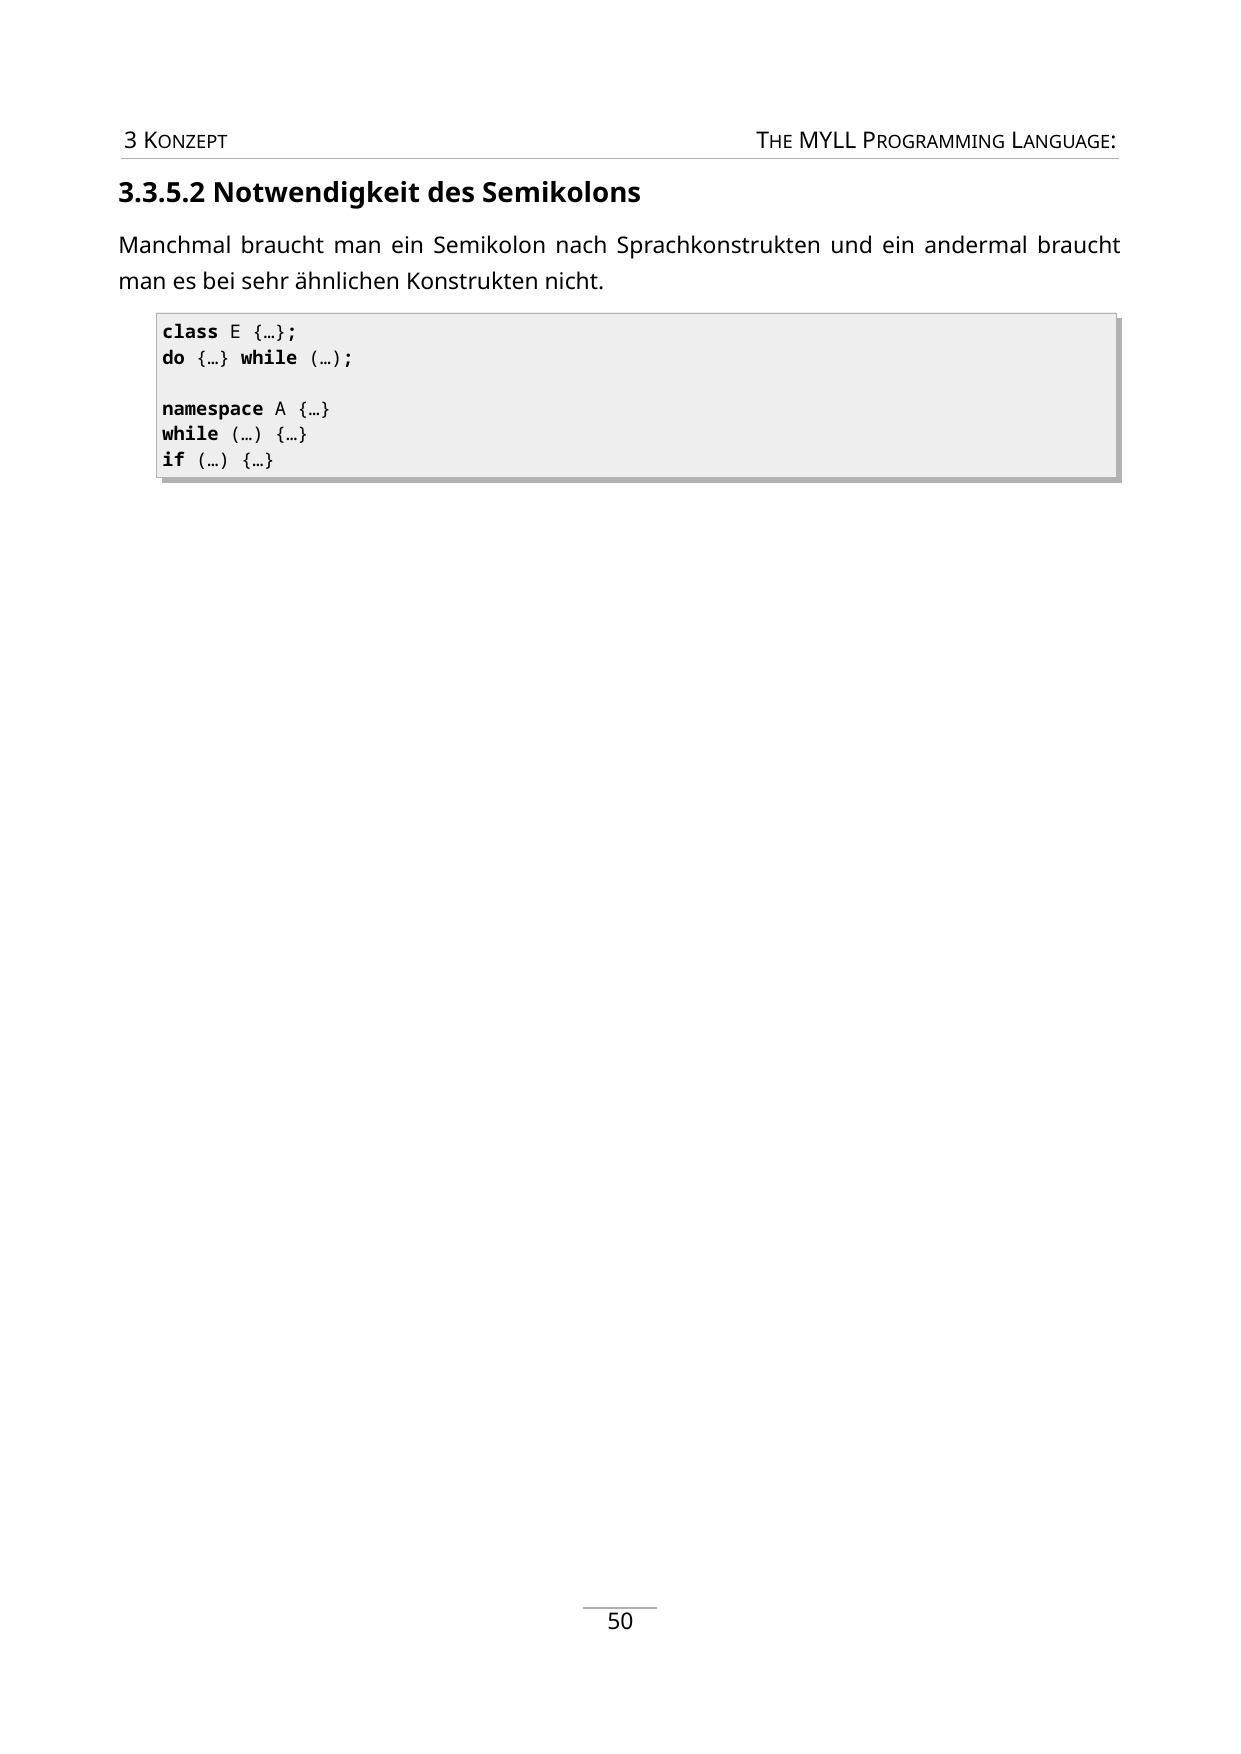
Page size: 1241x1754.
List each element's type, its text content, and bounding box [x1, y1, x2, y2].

text Manchmal braucht man ein Semikolon nach Sprachkonstrukten und ein andermal braucht man es bei sehr ähnlichen Konstrukten nicht. [118, 229, 1122, 296]
subtitle Notwendigkeit des Semikolons [118, 173, 1122, 211]
text class E {…}; do {…} while (…); namespace A {…} while (…) {…} if (…) {…} [157, 314, 1116, 477]
